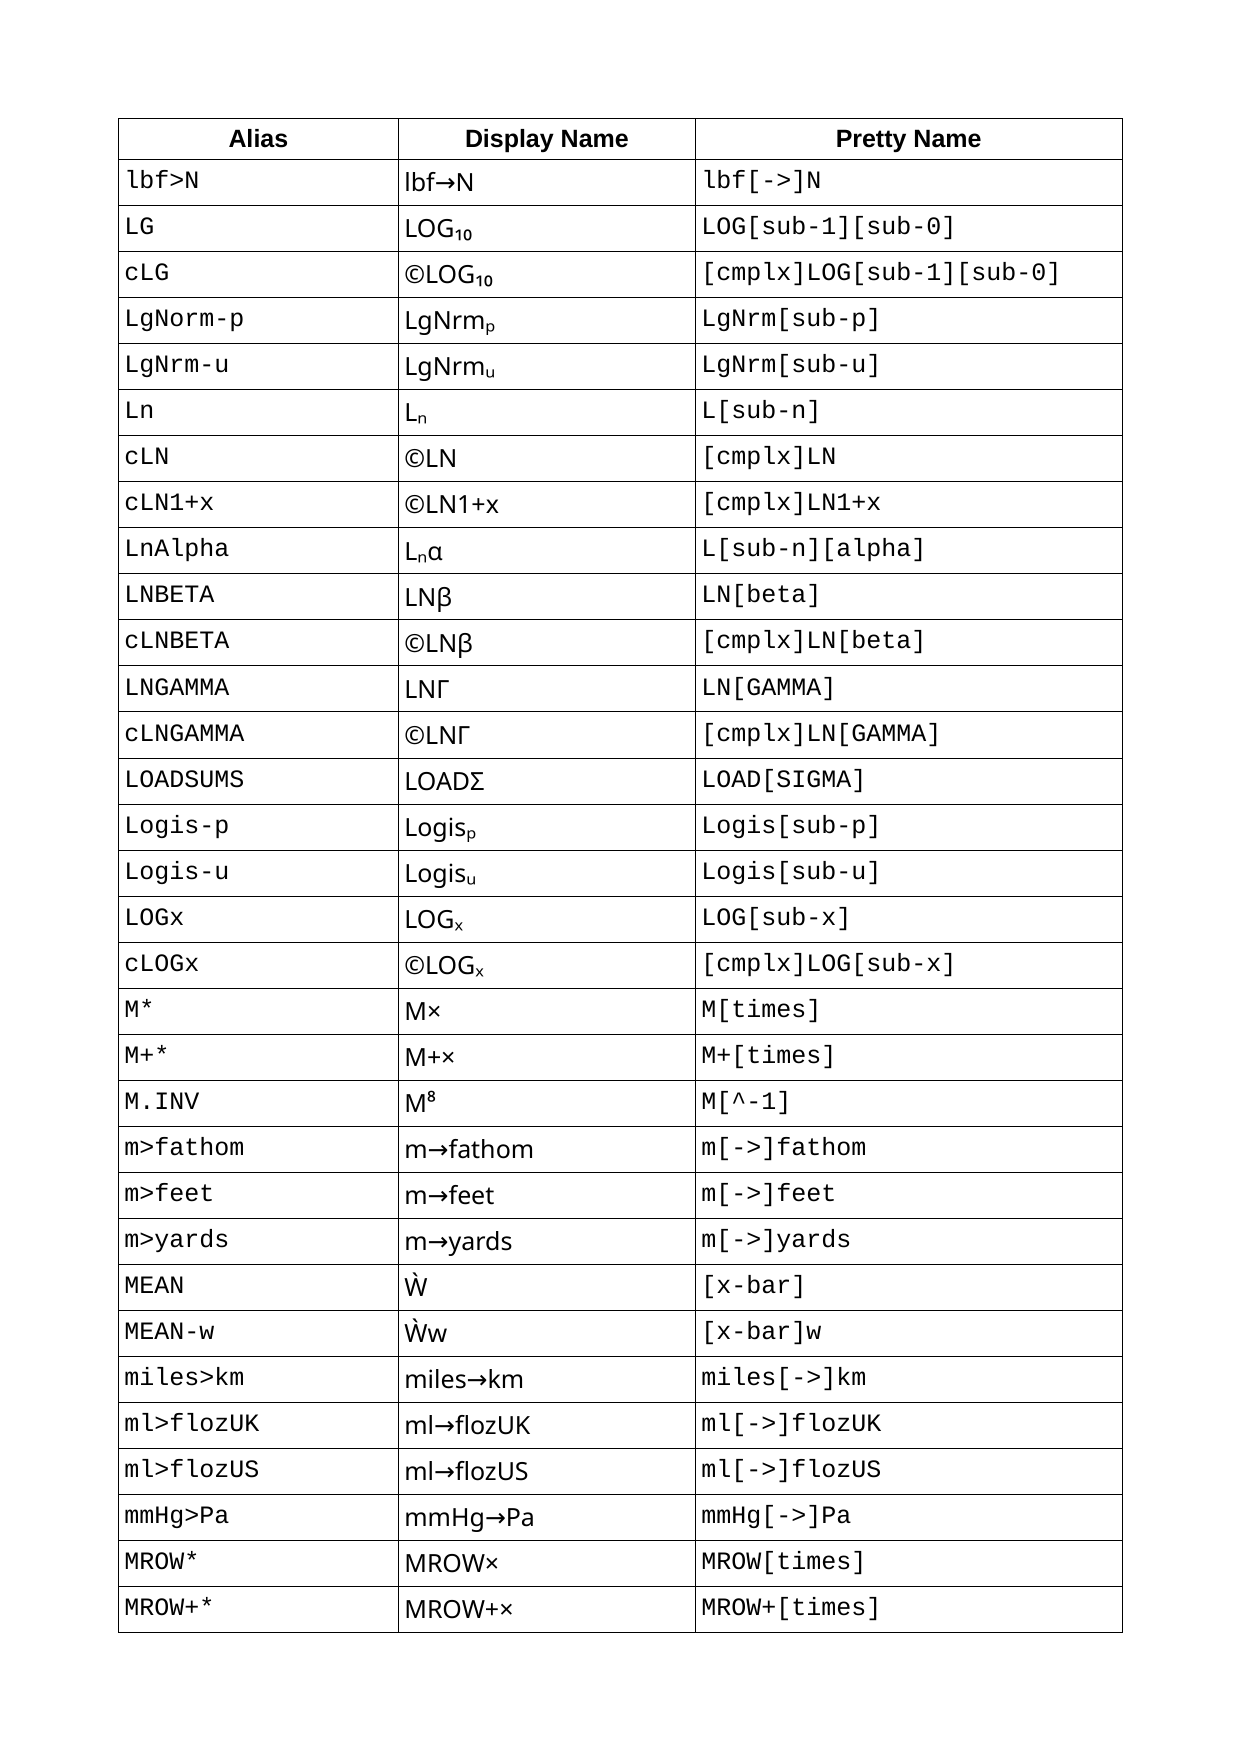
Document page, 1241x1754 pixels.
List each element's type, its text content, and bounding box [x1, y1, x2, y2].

table_cell Lₙ [399, 390, 695, 435]
table_cell miles→km [399, 1357, 695, 1402]
table_cell [cmplx]LOG[sub-x] [696, 943, 1122, 988]
table_cell [x-bar]w [696, 1311, 1122, 1356]
table_cell LN[beta] [696, 574, 1122, 619]
table_cell LOADΣ [399, 759, 695, 803]
table_cell LOGx [119, 897, 398, 942]
table_cell M[^-1] [696, 1081, 1122, 1126]
table_cell [x-bar] [696, 1265, 1122, 1310]
table_header Pretty Name [696, 119, 1122, 159]
table_cell lbf→N [399, 160, 695, 205]
table_cell LOG[sub-x] [696, 897, 1122, 942]
table_cell M+× [399, 1035, 695, 1080]
table_cell ml[->]flozUS [696, 1449, 1122, 1494]
table_cell MEAN-w [119, 1311, 398, 1356]
table_header Alias [119, 119, 398, 159]
table_cell ml→flozUK [399, 1403, 695, 1448]
table_cell LgNrm[sub-u] [696, 344, 1122, 389]
table_cell LgNorm-p [119, 298, 398, 343]
table_cell ©LOG₁₀ [399, 252, 695, 297]
table_cell LgNrmₚ [399, 298, 695, 343]
table_cell m[->]yards [696, 1219, 1122, 1264]
table_cell Logis-p [119, 805, 398, 849]
table_cell m→fathom [399, 1127, 695, 1172]
table_cell cLG [119, 252, 398, 297]
table_cell LN[GAMMA] [696, 666, 1122, 711]
table_cell [cmplx]LN[beta] [696, 620, 1122, 665]
table_cell MEAN [119, 1265, 398, 1310]
table_cell m[->]fathom [696, 1127, 1122, 1172]
table_cell MROW× [399, 1541, 695, 1586]
table_cell LOAD[SIGMA] [696, 759, 1122, 803]
table_cell LOG₁₀ [399, 206, 695, 251]
table_cell LNBETA [119, 574, 398, 619]
table_cell ml[->]flozUK [696, 1403, 1122, 1448]
table_cell miles[->]km [696, 1357, 1122, 1402]
table_cell LNβ [399, 574, 695, 619]
table_cell LG [119, 206, 398, 251]
table_cell Logis[sub-u] [696, 851, 1122, 896]
table_cell Logis[sub-p] [696, 805, 1122, 849]
table_cell L[sub-n][alpha] [696, 528, 1122, 573]
table_cell mmHg→Pa [399, 1495, 695, 1540]
table_header Display Name [399, 119, 695, 159]
table_cell ml→flozUS [399, 1449, 695, 1494]
table_cell LgNrm-u [119, 344, 398, 389]
table_cell MROW[times] [696, 1541, 1122, 1586]
table_cell [cmplx]LOG[sub-1][sub-0] [696, 252, 1122, 297]
table_cell Ẁ [399, 1265, 695, 1310]
table_cell [cmplx]LN [696, 436, 1122, 481]
table_cell ©LN1+x [399, 482, 695, 527]
table_cell MROW* [119, 1541, 398, 1586]
table_cell cLOGx [119, 943, 398, 988]
table_cell MROW+* [119, 1587, 398, 1632]
table_cell LgNrmᵤ [399, 344, 695, 389]
table_cell LOGₓ [399, 897, 695, 942]
table_cell LNΓ [399, 666, 695, 711]
table_cell miles>km [119, 1357, 398, 1402]
table_cell L[sub-n] [696, 390, 1122, 435]
table_cell Lₙα [399, 528, 695, 573]
table_cell mmHg>Pa [119, 1495, 398, 1540]
table_cell MROW+[times] [696, 1587, 1122, 1632]
table_cell Logis-u [119, 851, 398, 896]
table_cell lbf>N [119, 160, 398, 205]
table_cell MROW+× [399, 1587, 695, 1632]
table_cell LOG[sub-1][sub-0] [696, 206, 1122, 251]
table_cell Logisᵤ [399, 851, 695, 896]
table_cell m>yards [119, 1219, 398, 1264]
table_cell M.INV [119, 1081, 398, 1126]
table_cell [cmplx]LN1+x [696, 482, 1122, 527]
table_cell m→yards [399, 1219, 695, 1264]
table_cell M× [399, 989, 695, 1034]
table_cell cLNBETA [119, 620, 398, 665]
table_cell m>fathom [119, 1127, 398, 1172]
table_cell ml>flozUS [119, 1449, 398, 1494]
table_cell Ln [119, 390, 398, 435]
table_cell mmHg[->]Pa [696, 1495, 1122, 1540]
table_cell LnAlpha [119, 528, 398, 573]
table_cell LOADSUMS [119, 759, 398, 803]
table_cell Logisₚ [399, 805, 695, 849]
table_cell cLN [119, 436, 398, 481]
table_cell LNGAMMA [119, 666, 398, 711]
table_cell lbf[->]N [696, 160, 1122, 205]
table_cell cLN1+x [119, 482, 398, 527]
table_cell ml>flozUK [119, 1403, 398, 1448]
table_cell m>feet [119, 1173, 398, 1218]
table_cell M+[times] [696, 1035, 1122, 1080]
table_cell M+* [119, 1035, 398, 1080]
table_cell m[->]feet [696, 1173, 1122, 1218]
table_cell M[times] [696, 989, 1122, 1034]
table_cell LgNrm[sub-p] [696, 298, 1122, 343]
table_cell M⁸ [399, 1081, 695, 1126]
table_cell ©LNΓ [399, 712, 695, 757]
table_cell cLNGAMMA [119, 712, 398, 757]
table_cell ©LNβ [399, 620, 695, 665]
table_cell m→feet [399, 1173, 695, 1218]
table_cell ©LN [399, 436, 695, 481]
table_cell ©LOGₓ [399, 943, 695, 988]
table_cell M* [119, 989, 398, 1034]
table_cell Ẁw [399, 1311, 695, 1356]
table_cell [cmplx]LN[GAMMA] [696, 712, 1122, 757]
